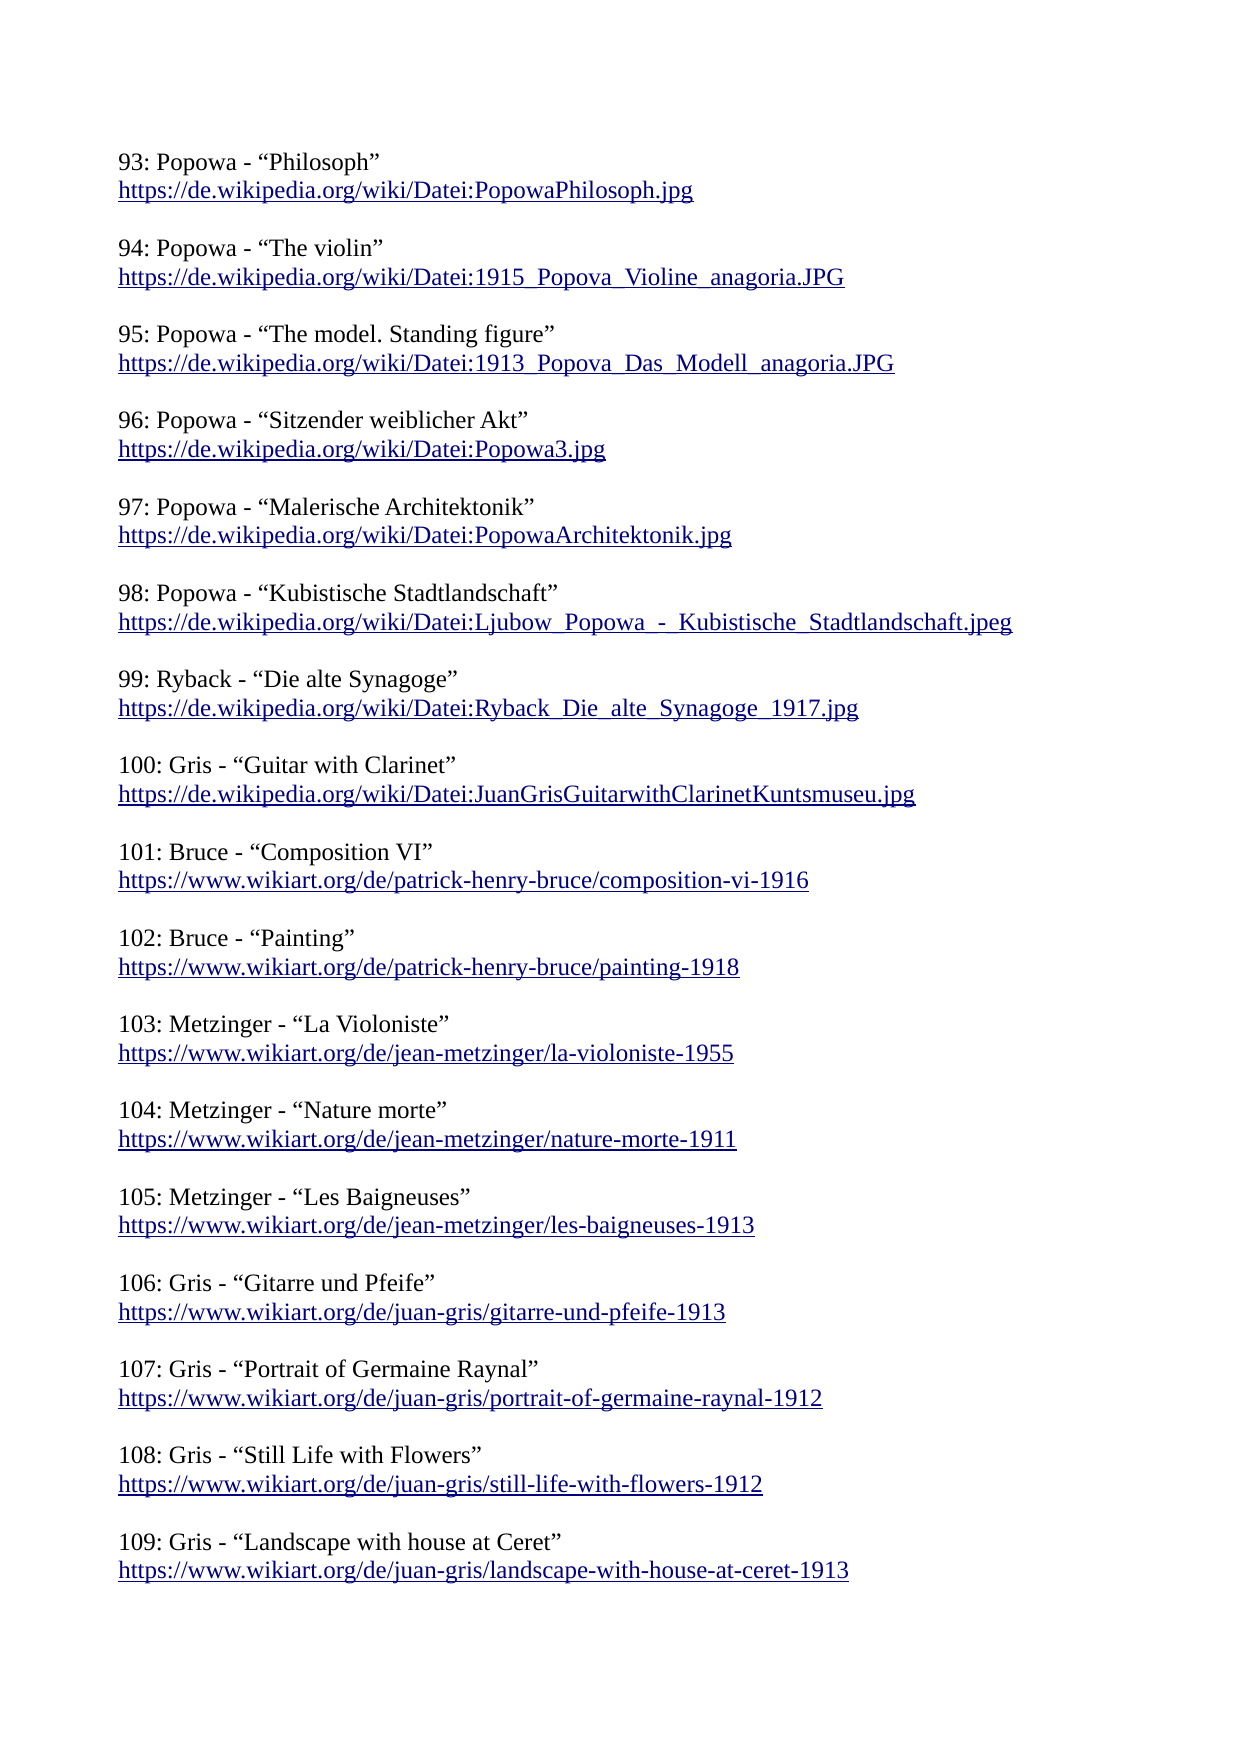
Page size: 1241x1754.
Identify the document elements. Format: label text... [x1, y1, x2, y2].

text https://de.wikipedia.org/wiki/Datei:Ryback_Die_alte_Synagoge_1917.jpg [118, 693, 1122, 722]
text https://de.wikipedia.org/wiki/Datei:1913_Popova_Das_Modell_anagoria.JPG [118, 348, 1122, 377]
text https://www.wikiart.org/de/patrick-henry-bruce/painting-1918 [118, 952, 1122, 981]
text https://www.wikiart.org/de/juan-gris/gitarre-und-pfeife-1913 [118, 1297, 1122, 1326]
text 95: Popowa - “The model. Standing figure” [118, 319, 1122, 348]
text 103: Metzinger - “La Violoniste” [118, 1009, 1122, 1038]
text https://de.wikipedia.org/wiki/Datei:PopowaPhilosoph.jpg [118, 176, 1122, 204]
text https://de.wikipedia.org/wiki/Datei:1915_Popova_Violine_anagoria.JPG [118, 262, 1122, 291]
text 101: Bruce - “Composition VI” [118, 837, 1122, 866]
text 98: Popowa - “Kubistische Stadtlandschaft” [118, 578, 1122, 607]
text https://de.wikipedia.org/wiki/Datei:JuanGrisGuitarwithClarinetKuntsmuseu.jpg [118, 779, 1122, 808]
text 104: Metzinger - “Nature morte” [118, 1096, 1122, 1124]
text https://de.wikipedia.org/wiki/Datei:PopowaArchitektonik.jpg [118, 521, 1122, 549]
text https://www.wikiart.org/de/juan-gris/portrait-of-germaine-raynal-1912 [118, 1383, 1122, 1412]
text https://www.wikiart.org/de/juan-gris/landscape-with-house-at-ceret-1913 [118, 1556, 1122, 1584]
text 96: Popowa - “Sitzender weiblicher Akt” [118, 406, 1122, 434]
text https://www.wikiart.org/de/juan-gris/still-life-with-flowers-1912 [118, 1469, 1122, 1498]
text 105: Metzinger - “Les Baigneuses” [118, 1182, 1122, 1211]
text https://de.wikipedia.org/wiki/Datei:Popowa3.jpg [118, 434, 1122, 463]
text 99: Ryback - “Die alte Synagoge” [118, 664, 1122, 693]
text https://www.wikiart.org/de/jean-metzinger/nature-morte-1911 [118, 1124, 1122, 1153]
text 93: Popowa - “Philosoph” [118, 147, 1122, 176]
text https://www.wikiart.org/de/jean-metzinger/les-baigneuses-1913 [118, 1211, 1122, 1239]
text 108: Gris - “Still Life with Flowers” [118, 1441, 1122, 1469]
text 106: Gris - “Gitarre und Pfeife” [118, 1268, 1122, 1297]
text 109: Gris - “Landscape with house at Ceret” [118, 1527, 1122, 1556]
text https://de.wikipedia.org/wiki/Datei:Ljubow_Popowa_-_Kubistische_Stadtlandschaft.jpeg [118, 607, 1122, 636]
text 102: Bruce - “Painting” [118, 923, 1122, 952]
text 107: Gris - “Portrait of Germaine Raynal” [118, 1354, 1122, 1383]
text https://www.wikiart.org/de/jean-metzinger/la-violoniste-1955 [118, 1038, 1122, 1067]
text 97: Popowa - “Malerische Architektonik” [118, 492, 1122, 521]
text 94: Popowa - “The violin” [118, 233, 1122, 262]
text 100: Gris - “Guitar with Clarinet” [118, 751, 1122, 779]
text https://www.wikiart.org/de/patrick-henry-bruce/composition-vi-1916 [118, 866, 1122, 894]
